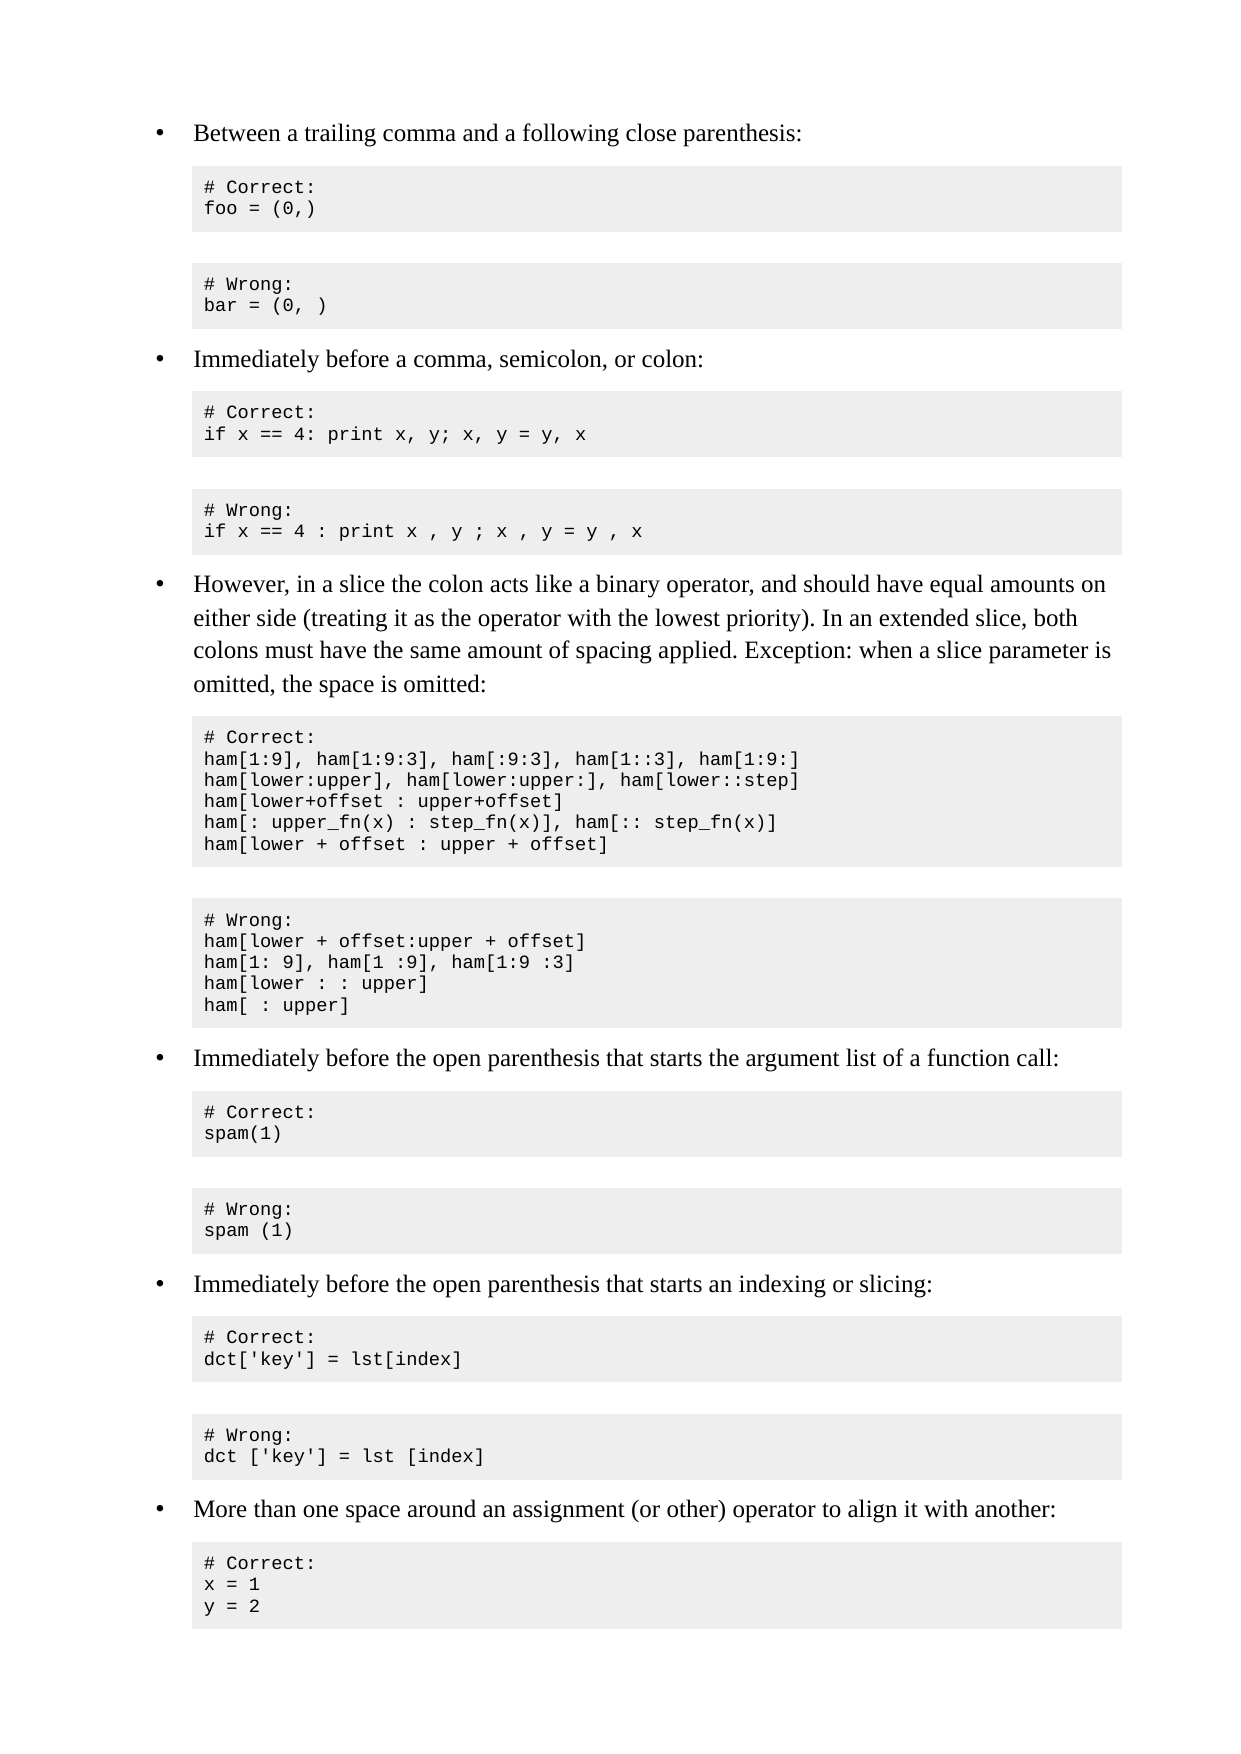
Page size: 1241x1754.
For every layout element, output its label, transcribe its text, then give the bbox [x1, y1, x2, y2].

text ham[: upper_fn(x) : step_fn(x)], ham[:: step_fn(x)] [192, 813, 1122, 834]
text spam (1) [192, 1221, 1122, 1254]
text # Wrong: [192, 1414, 1122, 1447]
text ham[1:9], ham[1:9:3], ham[:9:3], ham[1::3], ham[1:9:] [192, 749, 1122, 771]
text ham[1: 9], ham[1 :9], ham[1:9 :3] [192, 953, 1122, 974]
text # Correct: [192, 391, 1122, 424]
text x = 1 [192, 1575, 1122, 1596]
text spam(1) [192, 1124, 1122, 1157]
text # Correct: [192, 166, 1122, 199]
text if x == 4: print x, y; x, y = y, x [192, 424, 1122, 457]
list Between a trailing comma and a following close parenthesis: [156, 118, 1122, 147]
text ham[lower+offset : upper+offset] [192, 792, 1122, 813]
list More than one space around an assignment (or other) operator to align it with another: [156, 1494, 1122, 1523]
text ham[lower : : upper] [192, 974, 1122, 995]
text dct ['key'] = lst [index] [192, 1447, 1122, 1480]
text ham[ : upper] [192, 995, 1122, 1028]
text y = 2 [192, 1596, 1122, 1629]
list Immediately before the open parenthesis that starts the argument list of a function call: [156, 1043, 1122, 1072]
list Immediately before a comma, semicolon, or colon: [156, 344, 1122, 373]
text # Wrong: [192, 489, 1122, 522]
text # Wrong: [192, 898, 1122, 932]
list Immediately before the open parenthesis that starts an indexing or slicing: [156, 1269, 1122, 1298]
text # Correct: [192, 1091, 1122, 1124]
text # Wrong: [192, 263, 1122, 296]
text # Correct: [192, 1542, 1122, 1575]
text ham[lower + offset:upper + offset] [192, 932, 1122, 953]
text ham[lower + offset : upper + offset] [192, 834, 1122, 867]
list However, in a slice the colon acts like a binary operator, and should have equal amounts on either side (treating it as the operator with the lowest priority). In an extended slice, both colons must have the same amount of spacing applied. Exception: when a slice parameter is omitted, the space is omitted: [156, 569, 1122, 697]
text ham[lower:upper], ham[lower:upper:], ham[lower::step] [192, 771, 1122, 792]
text foo = (0,) [192, 199, 1122, 232]
text # Correct: [192, 1316, 1122, 1349]
text bar = (0, ) [192, 296, 1122, 329]
text dct['key'] = lst[index] [192, 1349, 1122, 1382]
text # Wrong: [192, 1188, 1122, 1221]
text # Correct: [192, 716, 1122, 749]
text if x == 4 : print x , y ; x , y = y , x [192, 522, 1122, 555]
